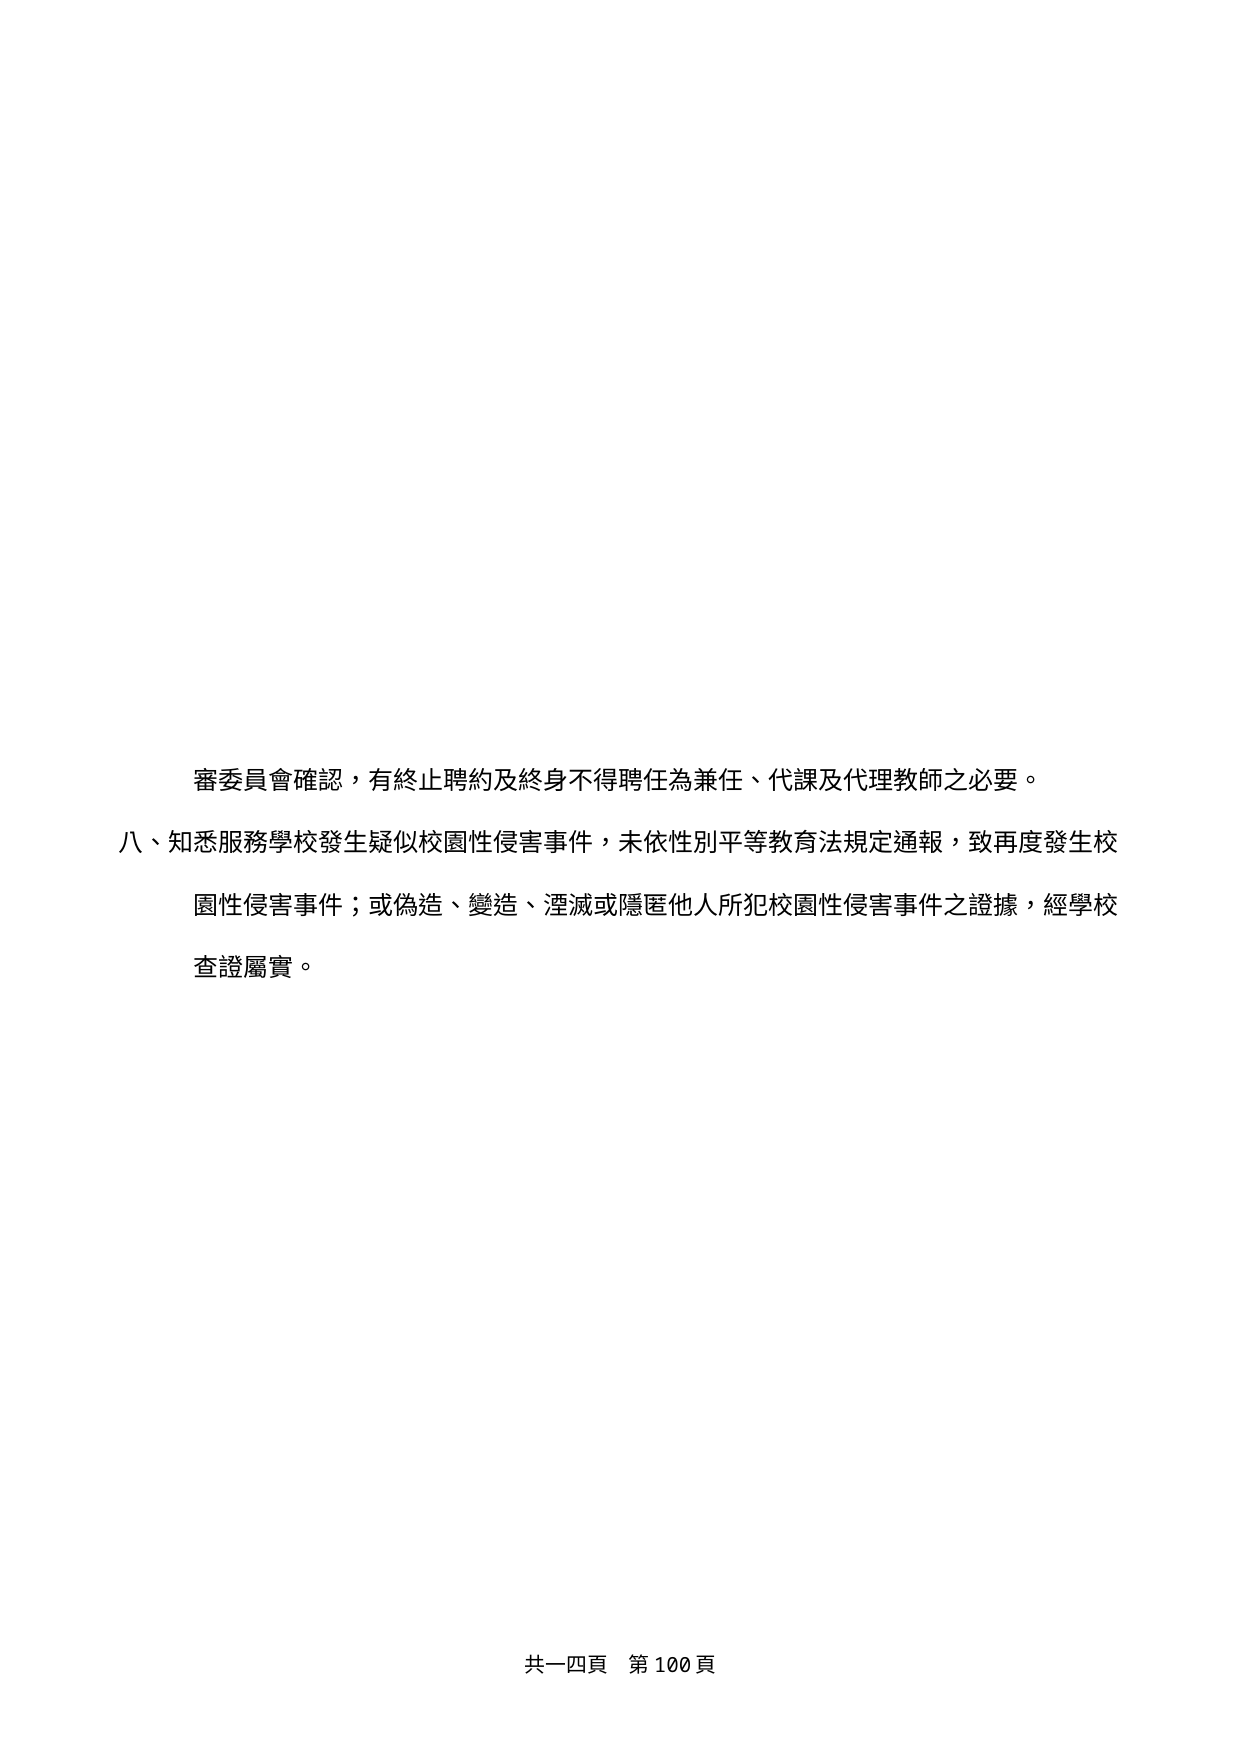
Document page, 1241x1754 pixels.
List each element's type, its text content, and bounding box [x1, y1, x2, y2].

text 審委員會確認，有終止聘約及終身不得聘任為兼任、代課及代理教師之必要。 [118, 737, 1122, 799]
text 八、知悉服務學校發生疑似校園性侵害事件，未依性別平等教育法規定通報，致再度發生校園性侵害事件；或偽造、變造、湮滅或隱匿他人所犯校園性侵害事件之證據，經學校查證屬實。 [118, 799, 1122, 987]
